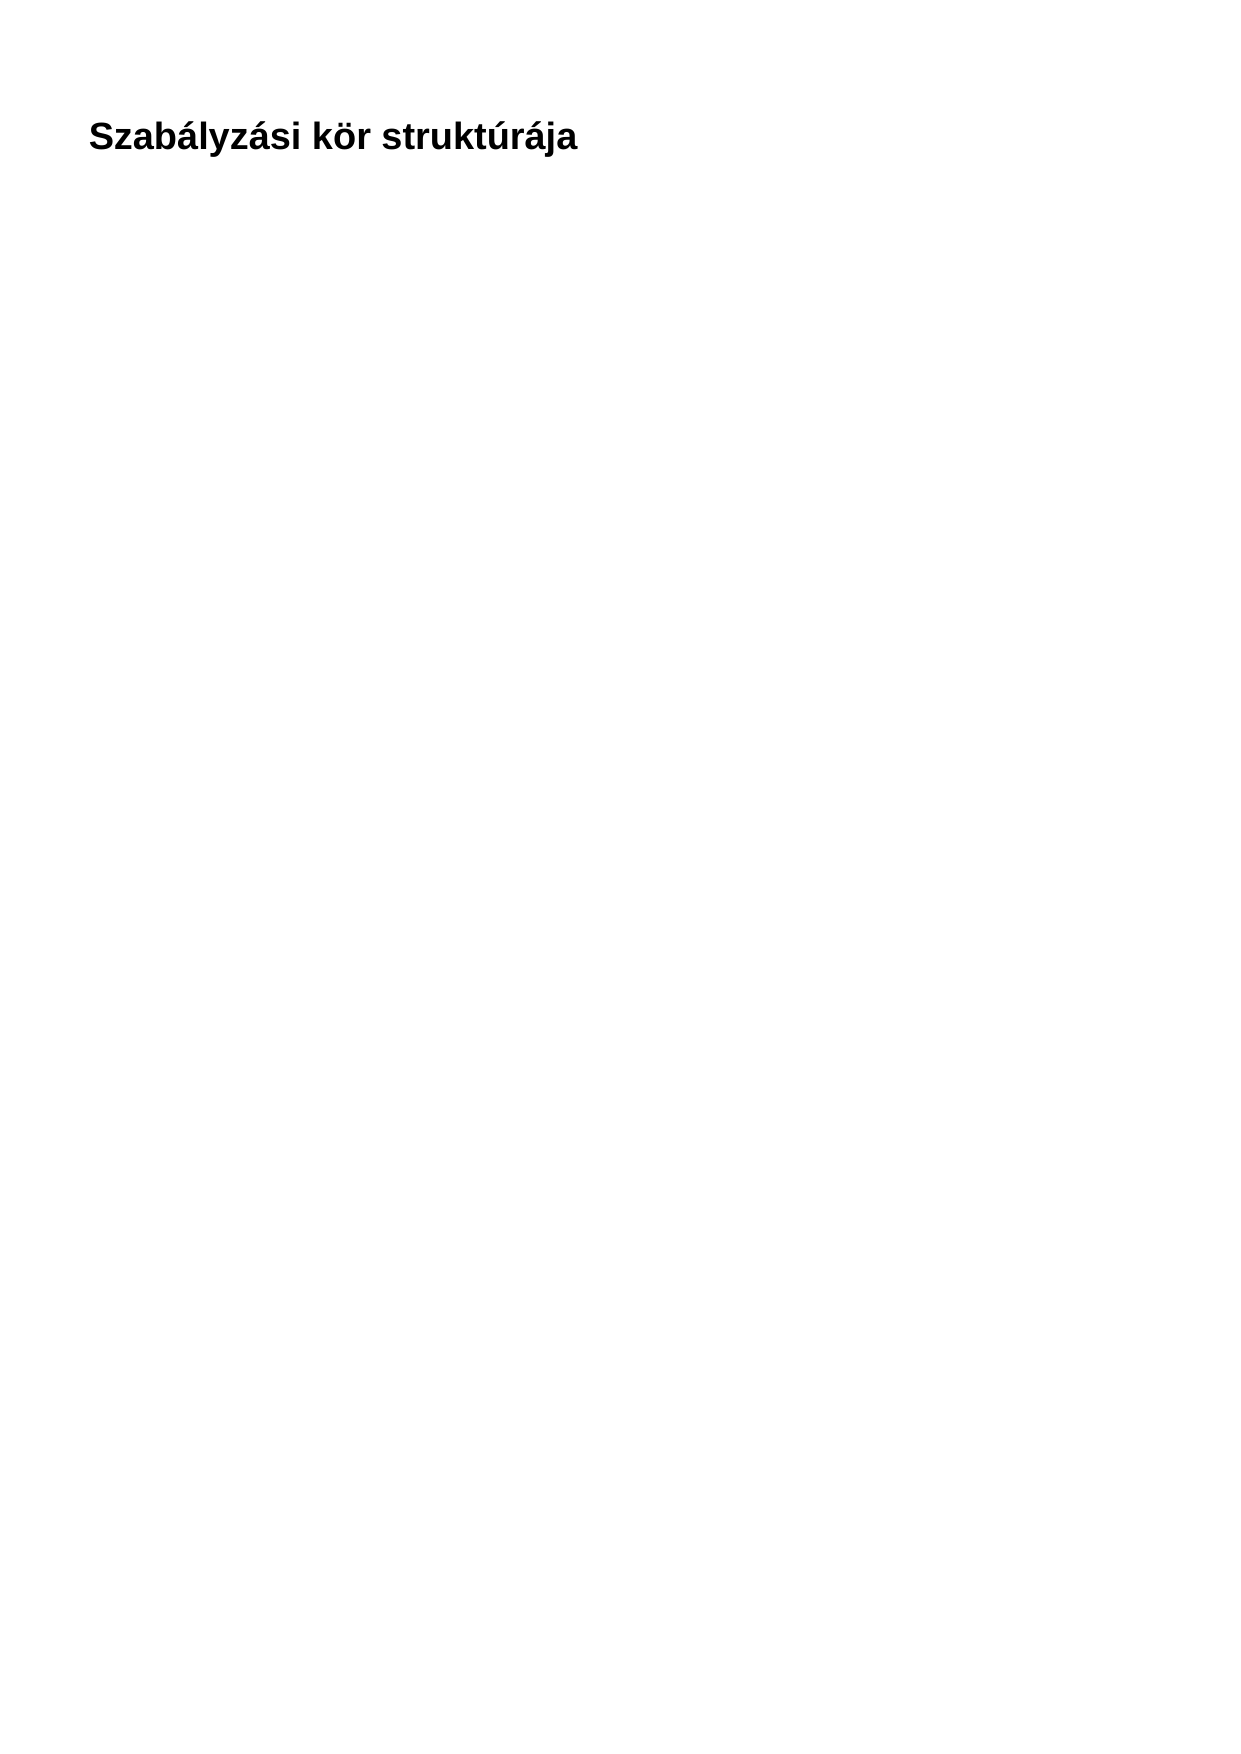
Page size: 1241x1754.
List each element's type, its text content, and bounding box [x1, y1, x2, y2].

subtitle Szabályzási kör struktúrája [88, 113, 1152, 157]
